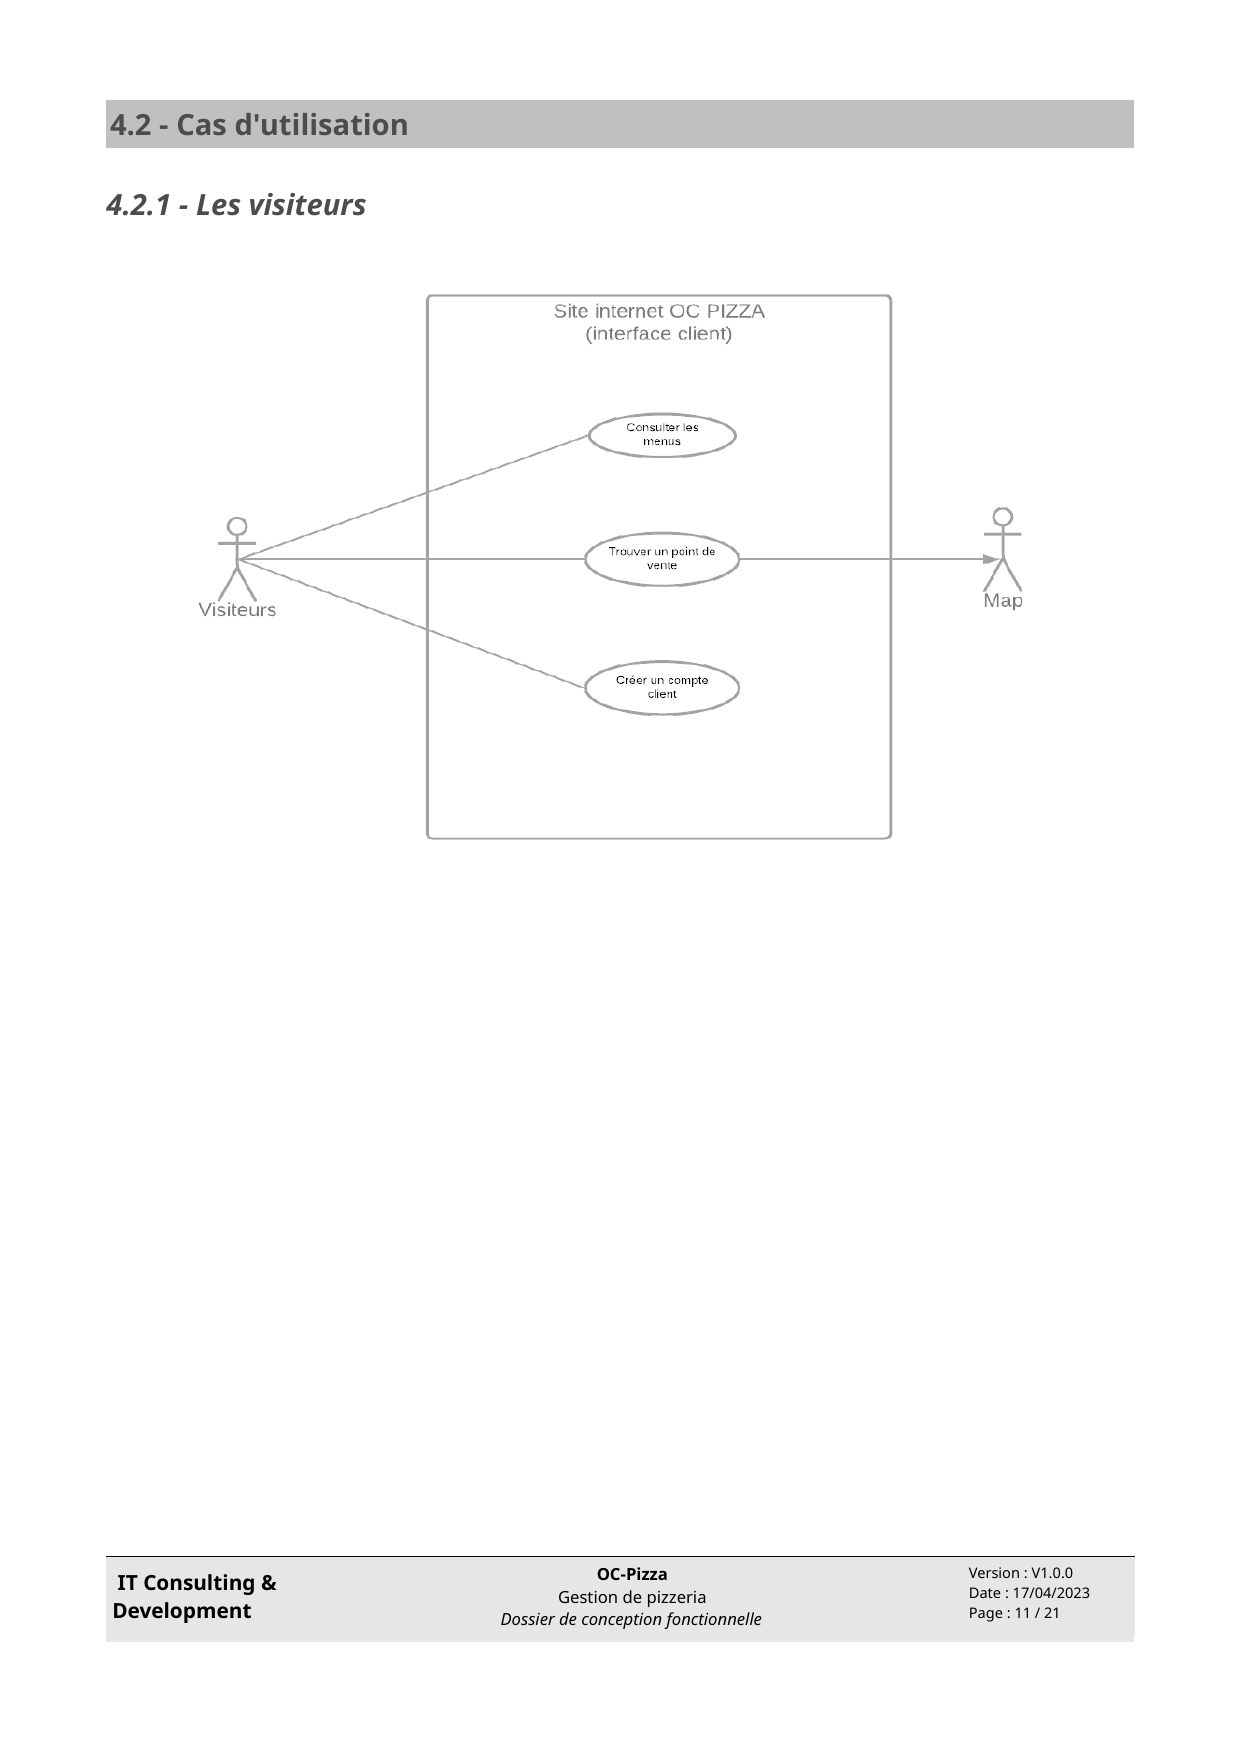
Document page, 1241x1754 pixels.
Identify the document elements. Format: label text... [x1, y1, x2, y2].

picture [106, 261, 1133, 872]
subtitle Cas d'utilisation [107, 101, 1133, 147]
subtitle Les visiteurs [106, 184, 1134, 224]
